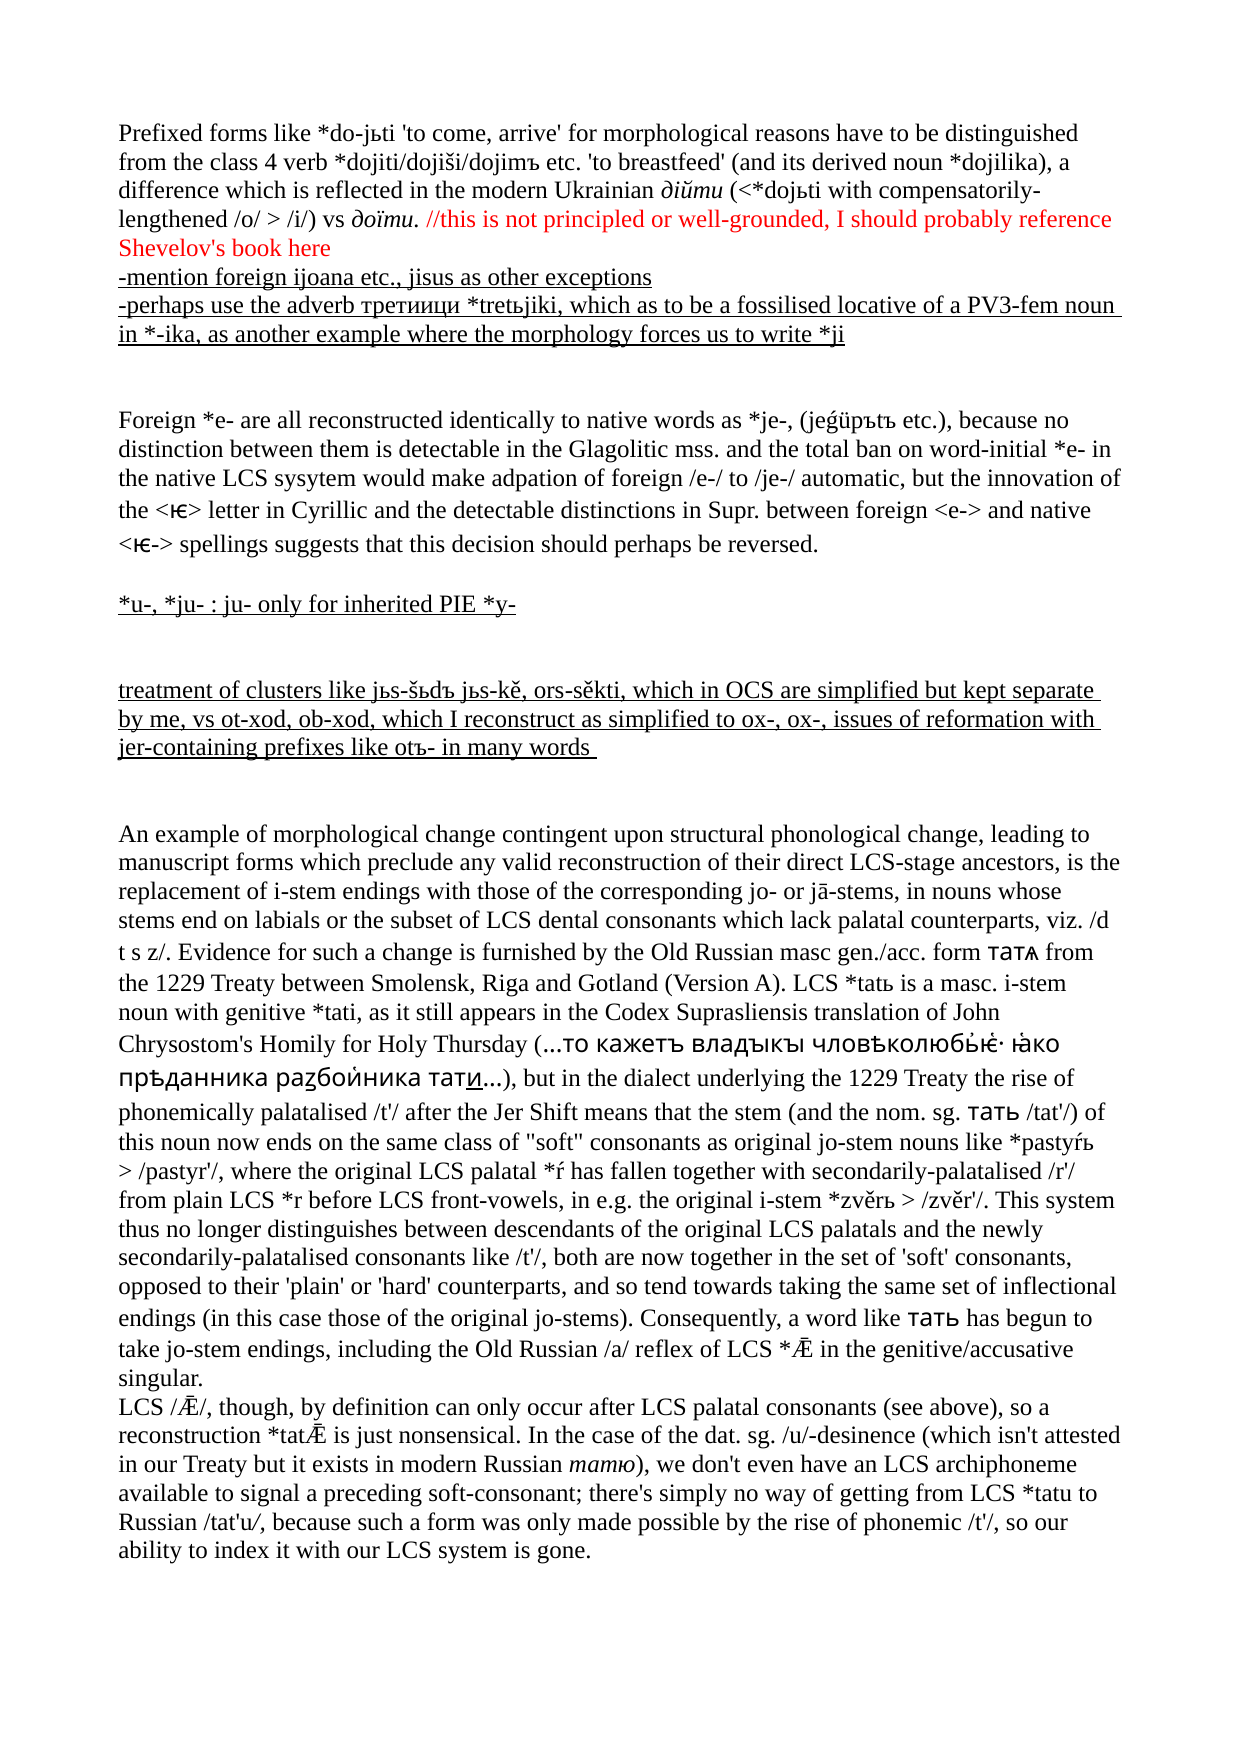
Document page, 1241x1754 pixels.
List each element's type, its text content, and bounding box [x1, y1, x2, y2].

text -mention foreign ijoana etc., jisus as other exceptions [118, 262, 1122, 291]
text in *-ika, as another example where the morphology forces us to write *ji [118, 317, 1122, 348]
text -perhaps use the adverb третиици *tretьjiki, which as to be a fossilised locative of a PV3-fem noun [118, 291, 1122, 316]
text An example of morphological change contingent upon structural phonological change, leading to manuscript forms which preclude any valid reconstruction of their direct LCS-stage ancestors, is the replacement of i‑stem endings with those of the corresponding jo- or jā-stems, in nouns whose stems end on labials or the subset of LCS dental consonants which lack palatal counterparts, viz. /d t s z/. Evidence for such a change is furnished by the Old Russian masc gen./acc. form татѧ from the 1229 Treaty between Smolensk, Riga and Gotland (Version A). LCS *tatь is a masc. i-stem noun with genitive *tati, as it still appears in the Codex Suprasliensis translation of John Chrysostom's Homily for Holy Thursday (...то кажетъ владꙑкꙑ чловѣколюбь҆ѥ҅· ꙗ҅ко прѣданника раꙁбои҅ника тати...), but in the dialect underlying the 1229 Treaty the rise of phonemically palatalised /t'/ after the Jer Shift means that the stem (and the nom. sg. тать /tat'/) of this noun now ends on the same class of "soft" consonants as original jo-stem nouns like *pastyŕь > /pastyr'/, where the original LCS palatal *ŕ has fallen together with secondarily-palatalised /r'/ from plain LCS *r before LCS front-vowels, in e.g. the original i-stem *zvěrь > /zvěr'/. This system thus no longer distinguishes between descendants of the original LCS palatals and the newly secondarily-palatalised consonants like /t'/, both are now together in the set of 'soft' consonants, opposed to their 'plain' or 'hard' counterparts, and so tend towards taking the same set of inflectional endings (in this case those of the original jo-stems). Consequently, a word like тать has begun to take jo-stem endings, including the Old Russian /a/ reflex of LCS *Ǣ in the genitive/accusative singular. [118, 819, 1122, 1392]
text Foreign *e- are all reconstructed identically to native words as *je-, (jeǵüpъtъ etc.), because no distinction between them is detectable in the Glagolitic mss. and the total ban on word-initial *e- in the native LCS sysytem would make adpation of foreign /e-/ to /je-/ automatic, but the innovation of the <ѥ> letter in Cyrillic and the detectable distinctions in Supr. between foreign <е-> and native <ѥ-> spellings suggests that this decision should perhaps be reversed. [118, 406, 1122, 560]
text treatment of clusters like jьs-šьdъ jьs-kě, ors­-sěkti, which in OCS are simplified but kept separate by me, vs ot-xod, ob-xod, which I reconstruct as simplified to ox-, ox-, issues of reformation with jer-containing prefixes like otъ- in many words [118, 675, 1122, 761]
text *u-, *ju- : ju- only for inherited PIE *y- [118, 589, 1122, 617]
text LCS /Ǣ/, though, by definition can only occur after LCS palatal consonants (see above), so a reconstruction *tatǢ is just nonsensical. In the case of the dat. sg. /u/-desinence (which isn't attested in our Treaty but it exists in modern Russian татю), we don't even have an LCS archiphoneme available to signal a preceding soft-consonant; there's simply no way of getting from LCS *tatu to Russian /tat'u/, because such a form was only made possible by the rise of phonemic /t'/, so our ability to index it with our LCS system is gone. [118, 1392, 1122, 1564]
text Prefixed forms like *do‑jьti 'to come, arrive' for morphological reasons have to be distinguished from the class 4 verb *dojiti/dojiši/dojimъ etc. 'to breastfeed' (and its derived noun *dojilika), a difference which is reflected in the modern Ukrainian дійти (<*dojьti with compensatorily-lengthened /o/ > /i/) vs доїти. //this is not principled or well-grounded, I should probably reference Shevelov's book here [118, 118, 1122, 262]
